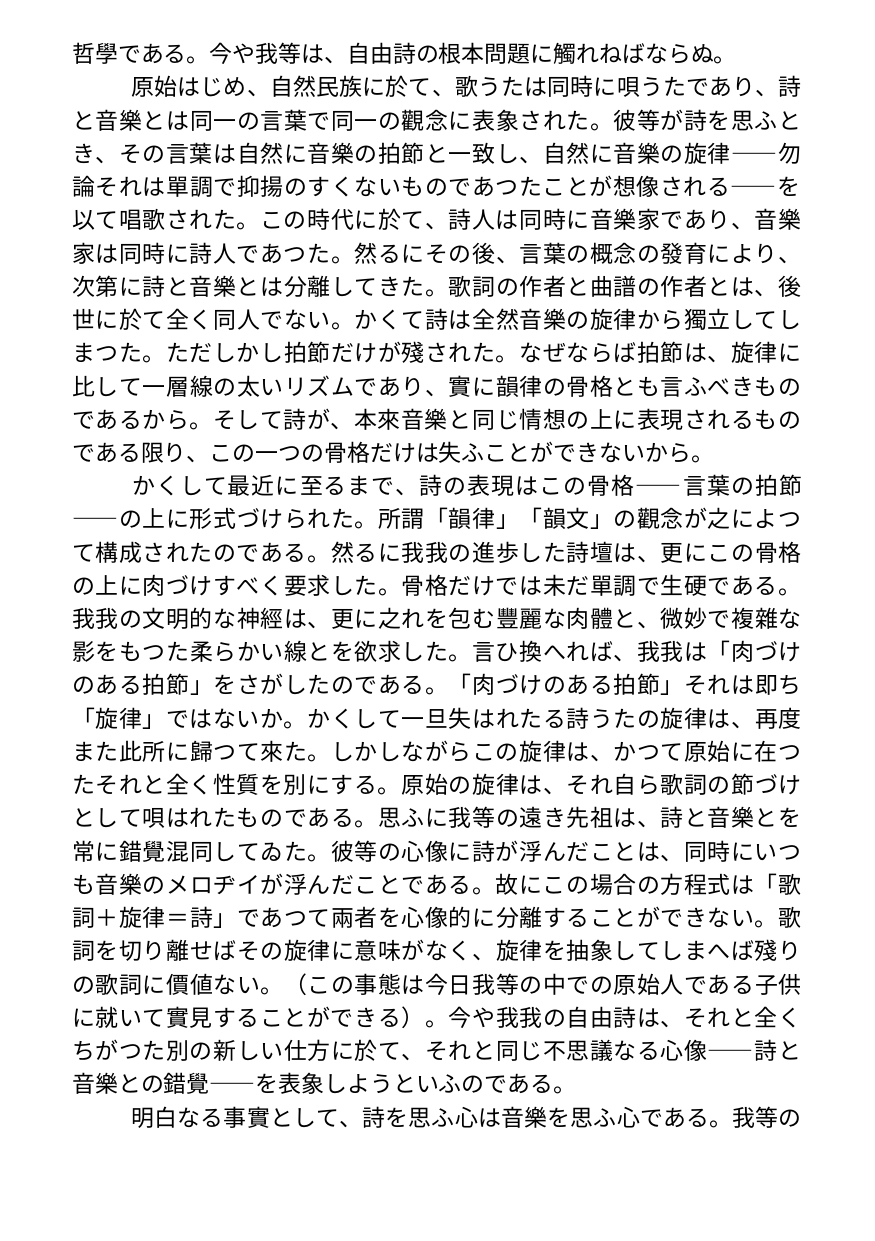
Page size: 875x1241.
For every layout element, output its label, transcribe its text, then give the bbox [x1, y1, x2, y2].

text 哲學である。今や我等は、自由詩の根本問題に觸れねばならぬ。 [72, 36, 802, 69]
text かくして最近に至るまで、詩の表現はこの骨格――言葉の拍節――の上に形式づけられた。所謂「韻律」「韻文」の觀念が之によつて構成されたのである。然るに我我の進歩した詩壇は、更にこの骨格の上に肉づけすべく要求した。骨格だけでは未だ單調で生硬である。我我の文明的な神經は、更に之れを包む豐麗な肉體と、微妙で複雜な影をもつた柔らかい線とを欲求した。言ひ換へれば、我我は「肉づけのある拍節」をさがしたのである。「肉づけのある拍節」それは即ち「旋律」ではないか。かくして一旦失はれたる詩うたの旋律は、再度また此所に歸つて來た。しかしながらこの旋律は、かつて原始に在つたそれと全く性質を別にする。原始の旋律は、それ自ら歌詞の節づけとして唄はれたものである。思ふに我等の遠き先祖は、詩と音樂とを常に錯覺混同してゐた。彼等の心像に詩が浮んだことは、同時にいつも音樂のメロヂイが浮んだことである。故にこの場合の方程式は「歌詞＋旋律＝詩」であつて兩者を心像的に分離することができない。歌詞を切り離せばその旋律に意味がなく、旋律を抽象してしまへば殘りの歌詞に價値ない。（この事態は今日我等の中での原始人である子供に就いて實見することができる）。今や我我の自由詩は、それと全くちがつた別の新しい仕方に於て、それと同じ不思議なる心像――詩と音樂との錯覺――を表象しようといふのである。 [72, 468, 802, 1099]
text 明白なる事實として、詩を思ふ心は音樂を思ふ心である。我等の [72, 1099, 802, 1133]
text 原始はじめ、自然民族に於て、歌うたは同時に唄うたであり、詩と音樂とは同一の言葉で同一の觀念に表象された。彼等が詩を思ふとき、その言葉は自然に音樂の拍節と一致し、自然に音樂の旋律――勿論それは單調で抑揚のすくないものであつたことが想像される――を以て唱歌された。この時代に於て、詩人は同時に音樂家であり、音樂家は同時に詩人であつた。然るにその後、言葉の概念の發育により、次第に詩と音樂とは分離してきた。歌詞の作者と曲譜の作者とは、後世に於て全く同人でない。かくて詩は全然音樂の旋律から獨立してしまつた。ただしかし拍節だけが殘された。なぜならば拍節は、旋律に比して一層線の太いリズムであり、實に韻律の骨格とも言ふべきものであるから。そして詩が、本來音樂と同じ情想の上に表現されるものである限り、この一つの骨格だけは失ふことができないから。 [72, 69, 802, 468]
